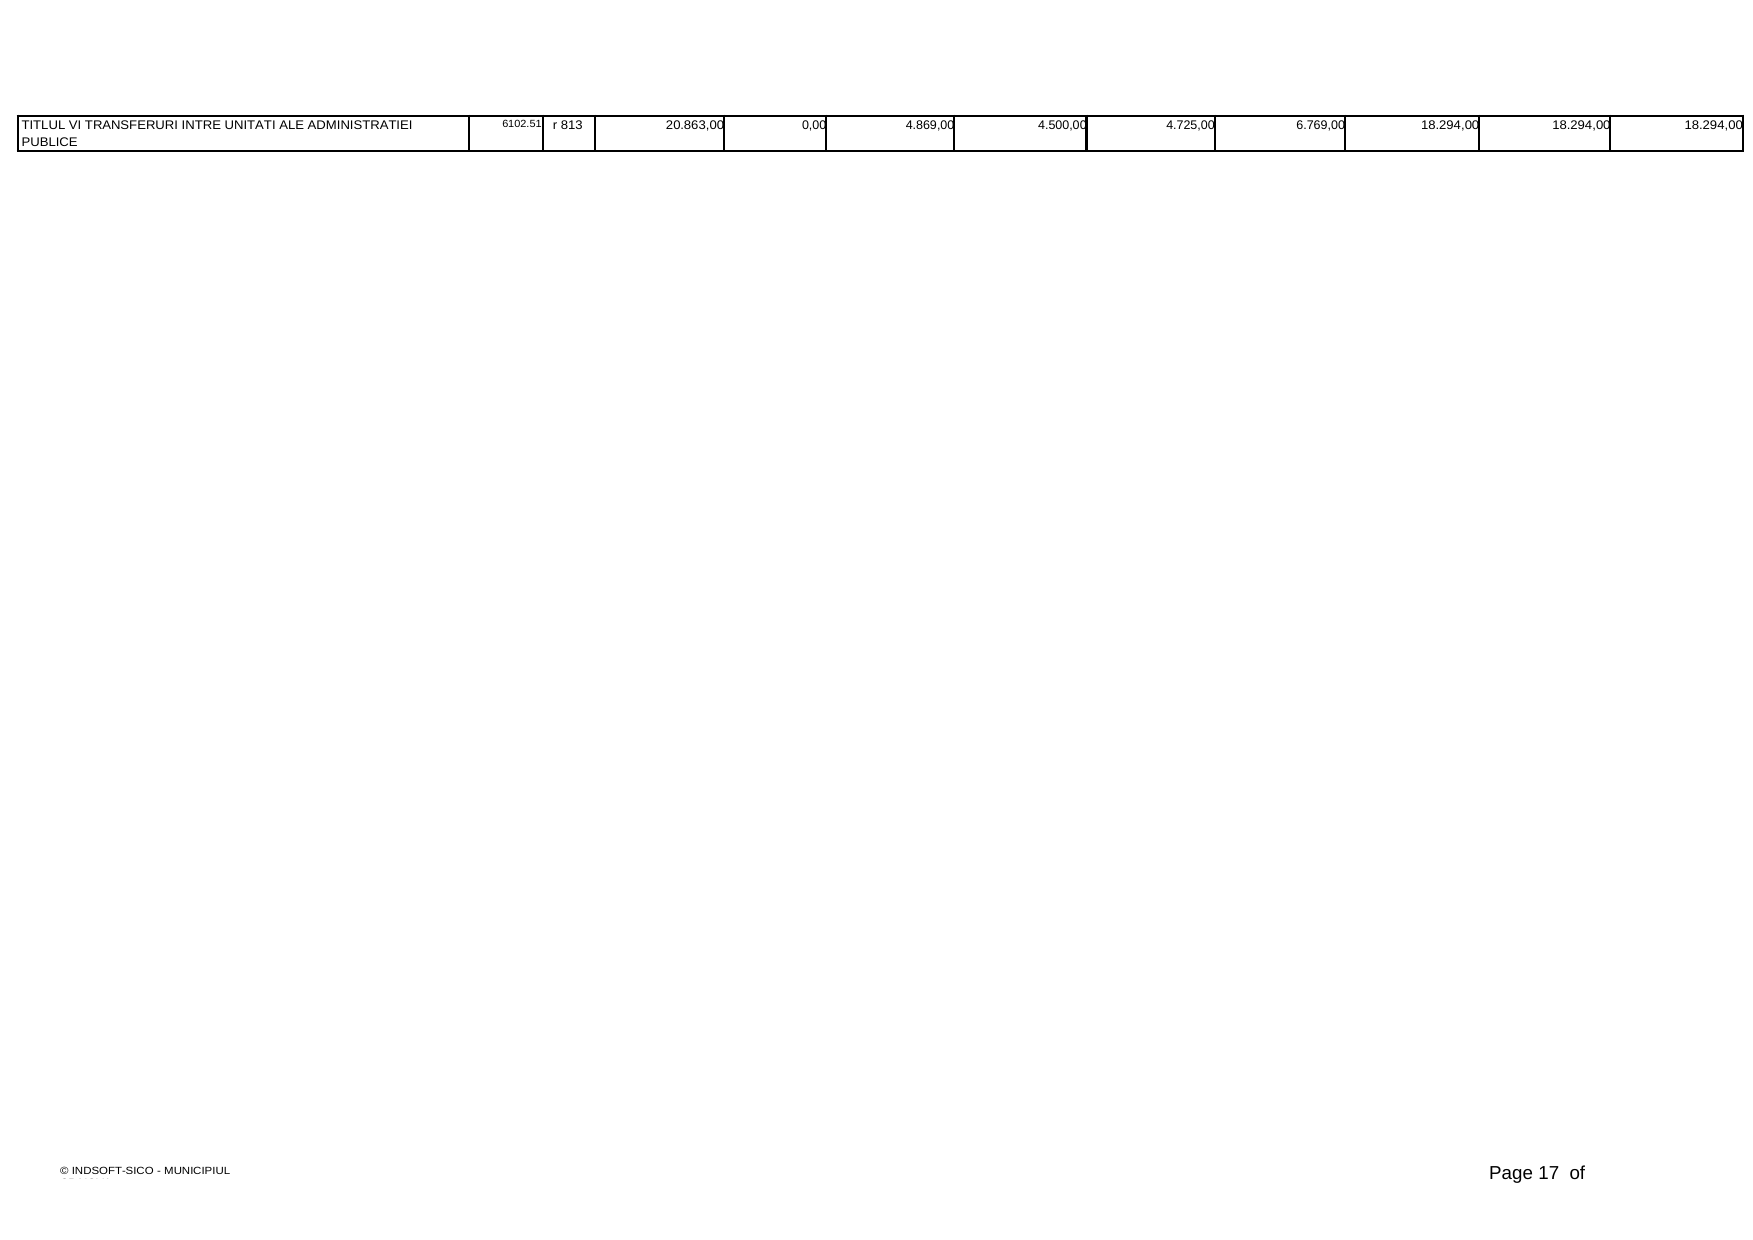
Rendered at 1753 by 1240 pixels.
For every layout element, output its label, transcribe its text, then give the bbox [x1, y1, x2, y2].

table_cell 18.294,00 [1346, 117, 1478, 150]
table_cell 4.869,00 [827, 117, 953, 150]
table_cell 18.294,00 [1480, 117, 1609, 150]
table_cell TITLUL VI TRANSFERURI INTRE UNITATI ALE ADMINISTRATIEI PUBLICE [19, 117, 468, 150]
table_cell 6.769,00 [1216, 117, 1344, 150]
table_cell 0,00 [725, 117, 825, 150]
table_cell 6102.51 [470, 117, 542, 150]
table_cell 20.863,00 [596, 117, 723, 150]
table_cell 4.725,00 [1088, 117, 1214, 150]
table_cell 18.294,00 [1611, 117, 1742, 150]
table_cell 4.500,00 [955, 117, 1085, 150]
table_cell r 813 [544, 117, 594, 150]
